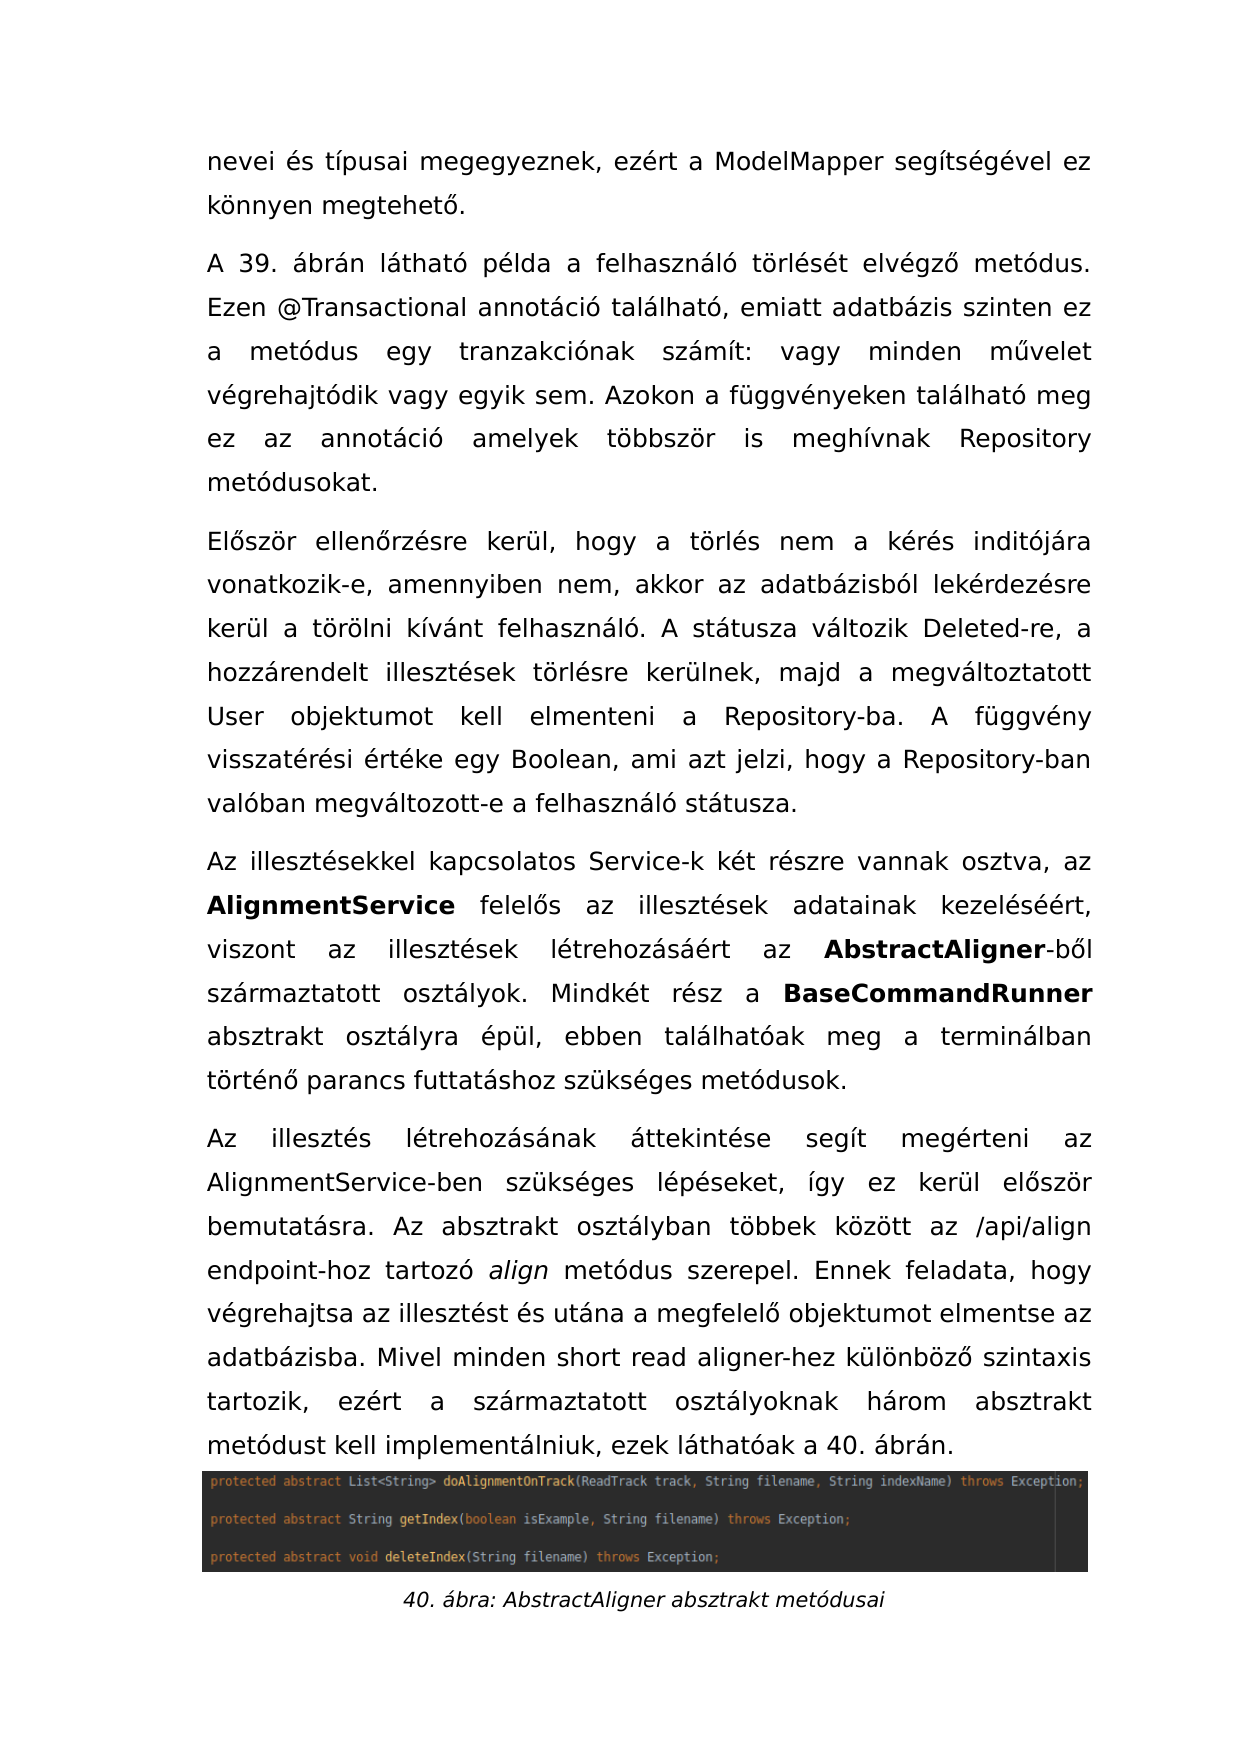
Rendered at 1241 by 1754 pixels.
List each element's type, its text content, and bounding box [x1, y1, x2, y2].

text A 39. ábrán látható példa a felhasználó törlését elvégző metódus. Ezen @Transactional annotáció található, emiatt adatbázis szinten ez a metódus egy tranzakciónak számít: vagy minden művelet végrehajtódik vagy egyik sem. Azokon a függvényeken található meg ez az annotáció amelyek többször is meghívnak Repository metódusokat. [207, 250, 1093, 498]
text nevei és típusai megegyeznek, ezért a ModelMapper segítségével ez könnyen megtehető. [207, 148, 1093, 221]
text Az illesztésekkel kapcsolatos Service-k két részre vannak osztva, az AlignmentService felelős az illesztések adatainak kezeléséért, viszont az illesztések létrehozásáért az AbstractAligner-ből származtatott osztályok. Mindkét rész a BaseCommandRunner absztrakt osztályra épül, ebben találhatóak meg a terminálban történő parancs futtatáshoz szükséges metódusok. [207, 848, 1093, 1096]
text 40. ábra: AbstractAligner absztrakt metódusai [202, 1572, 1088, 1612]
text Az illesztés létrehozásának áttekintése segít megérteni az AlignmentService-ben szükséges lépéseket, így ez kerül először bemutatásra. Az absztrakt osztályban többek között az /api/align endpoint-hoz tartozó align metódus szerepel. Ennek feladata, hogy végrehajtsa az illesztést és utána a megfelelő objektumot elmentse az adatbázisba. Mivel minden short read aligner-hez különböző szintaxis tartozik, ezért a származtatott osztályoknak három absztrakt metódust kell implementálniuk, ezek láthatóak a 40. ábrán. [207, 1125, 1093, 1460]
text Először ellenőrzésre kerül, hogy a törlés nem a kérés inditójára vonatkozik-e, amennyiben nem, akkor az adatbázisból lekérdezésre kerül a törölni kívánt felhasználó. A státusza változik Deleted-re, a hozzárendelt illesztések törlésre kerülnek, majd a megváltoztatott User objektumot kell elmenteni a Repository-ba. A függvény visszatérési értéke egy Boolean, ami azt jelzi, hogy a Repository-ban valóban megváltozott-e a felhasználó státusza. [207, 527, 1093, 818]
picture [202, 1471, 1088, 1572]
